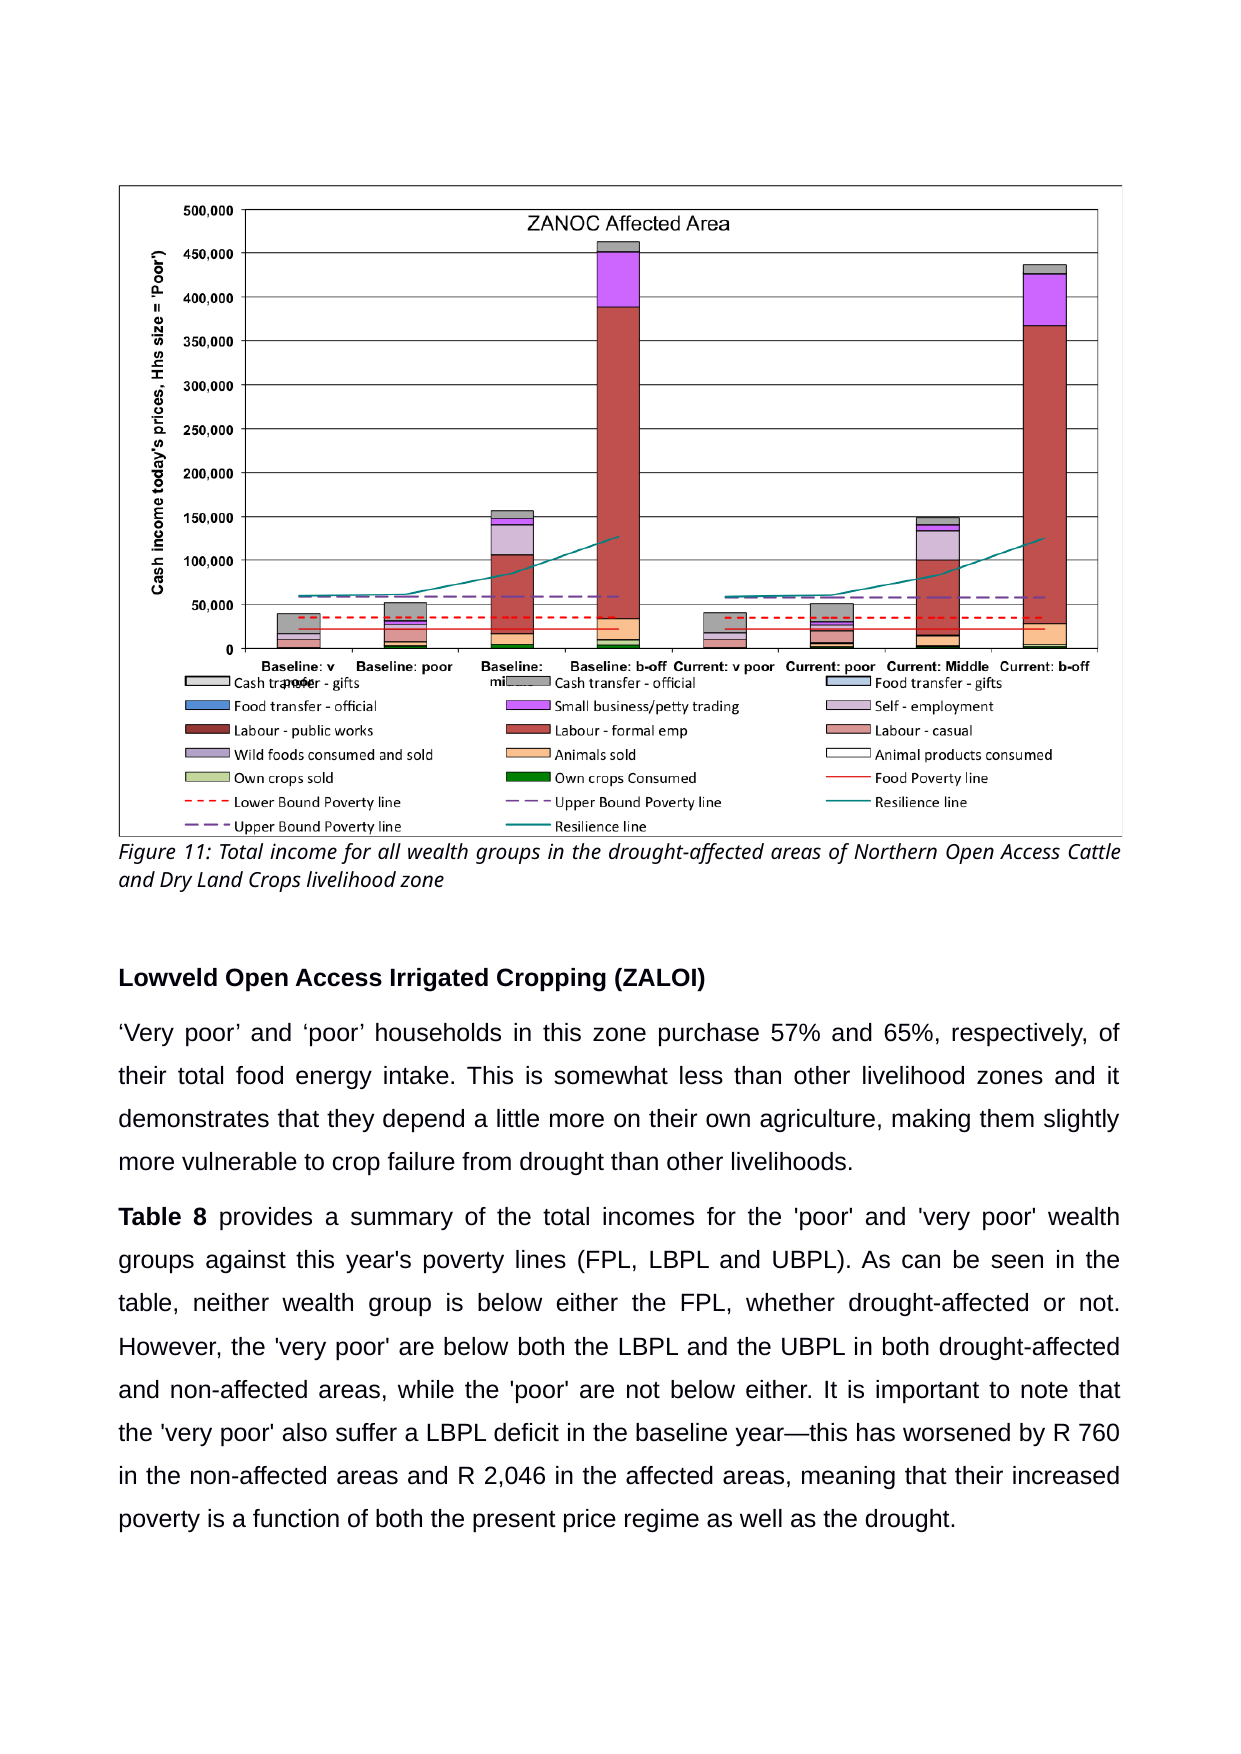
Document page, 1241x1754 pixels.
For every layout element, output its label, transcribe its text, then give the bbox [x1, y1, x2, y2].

picture [118, 185, 1123, 837]
text Figure 11: Total income for all wealth groups in the drought-affected areas of Northern Open Access Cattle and Dry Land Crops livelihood zone [118, 837, 1122, 894]
text Lowveld Open Access Irrigated Cropping (ZALOI) [118, 963, 1122, 992]
text Table 8 provides a summary of the total incomes for the 'poor' and 'very poor' wealth groups against this year's poverty lines (FPL, LBPL and UBPL). As can be seen in the table, neither wealth group is below either the FPL, whether drought-affected or not. However, the 'very poor' are below both the LBPL and the UBPL in both drought-affected and non-affected areas, while the 'poor' are not below either. It is important to note that the 'very poor' also suffer a LBPL deficit in the baseline year—this has worsened by R 760 in the non-affected areas and R 2,046 in the affected areas, meaning that their increased poverty is a function of both the present price regime as well as the drought. [118, 1202, 1122, 1533]
text ‘Very poor’ and ‘poor’ households in this zone purchase 57% and 65%, respectively, of their total food energy intake. This is somewhat less than other livelihood zones and it demonstrates that they depend a little more on their own agriculture, making them slightly more vulnerable to crop failure from drought than other livelihoods. [118, 1018, 1122, 1176]
